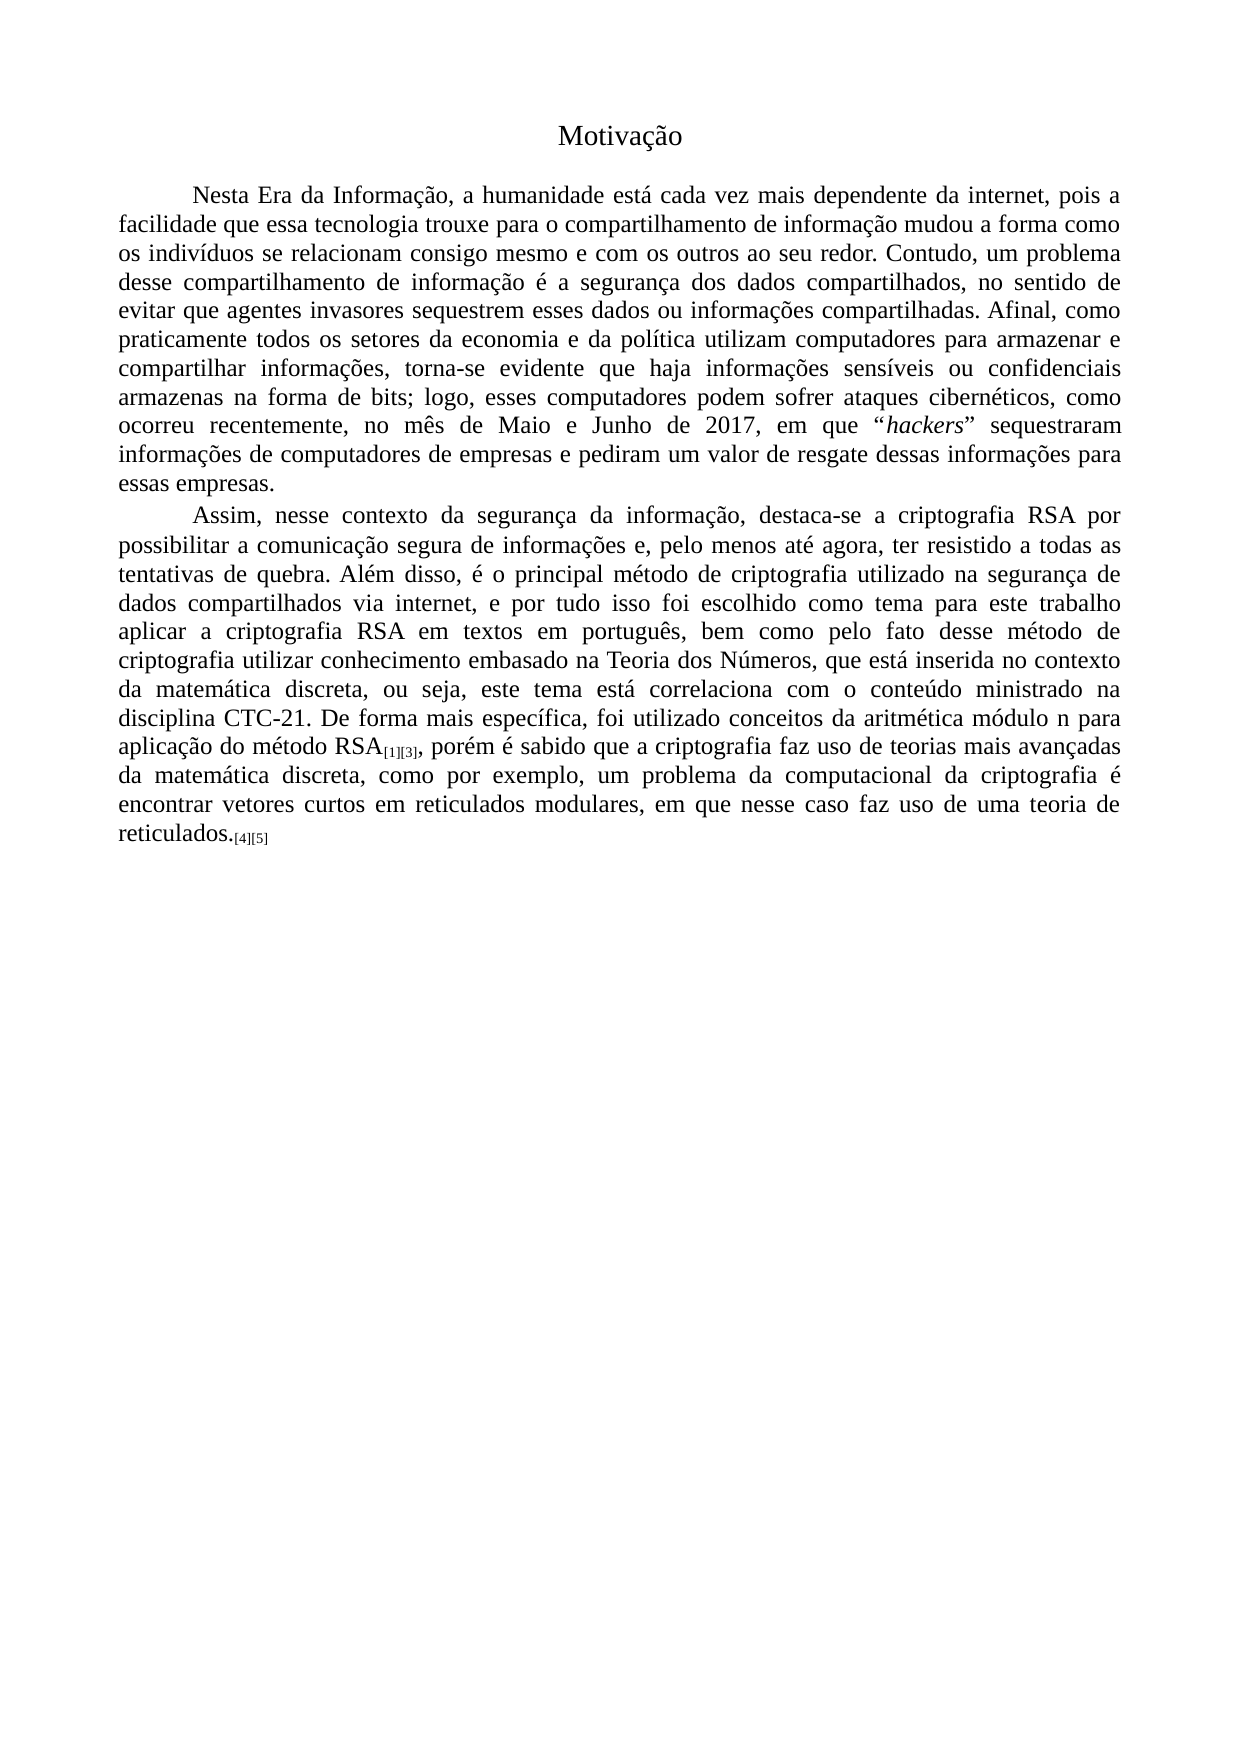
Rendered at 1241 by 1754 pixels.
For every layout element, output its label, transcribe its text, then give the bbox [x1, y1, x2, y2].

text Assim, nesse contexto da segurança da informação, destaca-se a criptografia RSA por possibilitar a comunicação segura de informações e, pelo menos até agora, ter resistido a todas as tentativas de quebra. Além disso, é o principal método de criptografia utilizado na segurança de dados compartilhados via internet, e por tudo isso foi escolhido como tema para este trabalho aplicar a criptografia RSA em textos em português, bem como pelo fato desse método de criptografia utilizar conhecimento embasado na Teoria dos Números, que está inserida no contexto da matemática discreta, ou seja, este tema está correlaciona com o conteúdo ministrado na disciplina CTC-21. De forma mais específica, foi utilizado conceitos da aritmética módulo n para aplicação do método RSA[1][3], porém é sabido que a criptografia faz uso de teorias mais avançadas da matemática discreta, como por exemplo, um problema da computacional da criptografia é encontrar vetores curtos em reticulados modulares, em que nesse caso faz uso de uma teoria de reticulados.[4][5] [118, 497, 1122, 846]
text Nesta Era da Informação, a humanidade está cada vez mais dependente da internet, pois a facilidade que essa tecnologia trouxe para o compartilhamento de informação mudou a forma como os indivíduos se relacionam consigo mesmo e com os outros ao seu redor. Contudo, um problema desse compartilhamento de informação é a segurança dos dados compartilhados, no sentido de evitar que agentes invasores sequestrem esses dados ou informações compartilhadas. Afinal, como praticamente todos os setores da economia e da política utilizam computadores para armazenar e compartilhar informações, torna-se evidente que haja informações sensíveis ou confidenciais armazenas na forma de bits; logo, esses computadores podem sofrer ataques cibernéticos, como ocorreu recentemente, no mês de Maio e Junho de 2017, em que “hackers” sequestraram informações de computadores de empresas e pediram um valor de resgate dessas informações para essas empresas. [118, 180, 1122, 497]
text Motivação [118, 118, 1122, 152]
